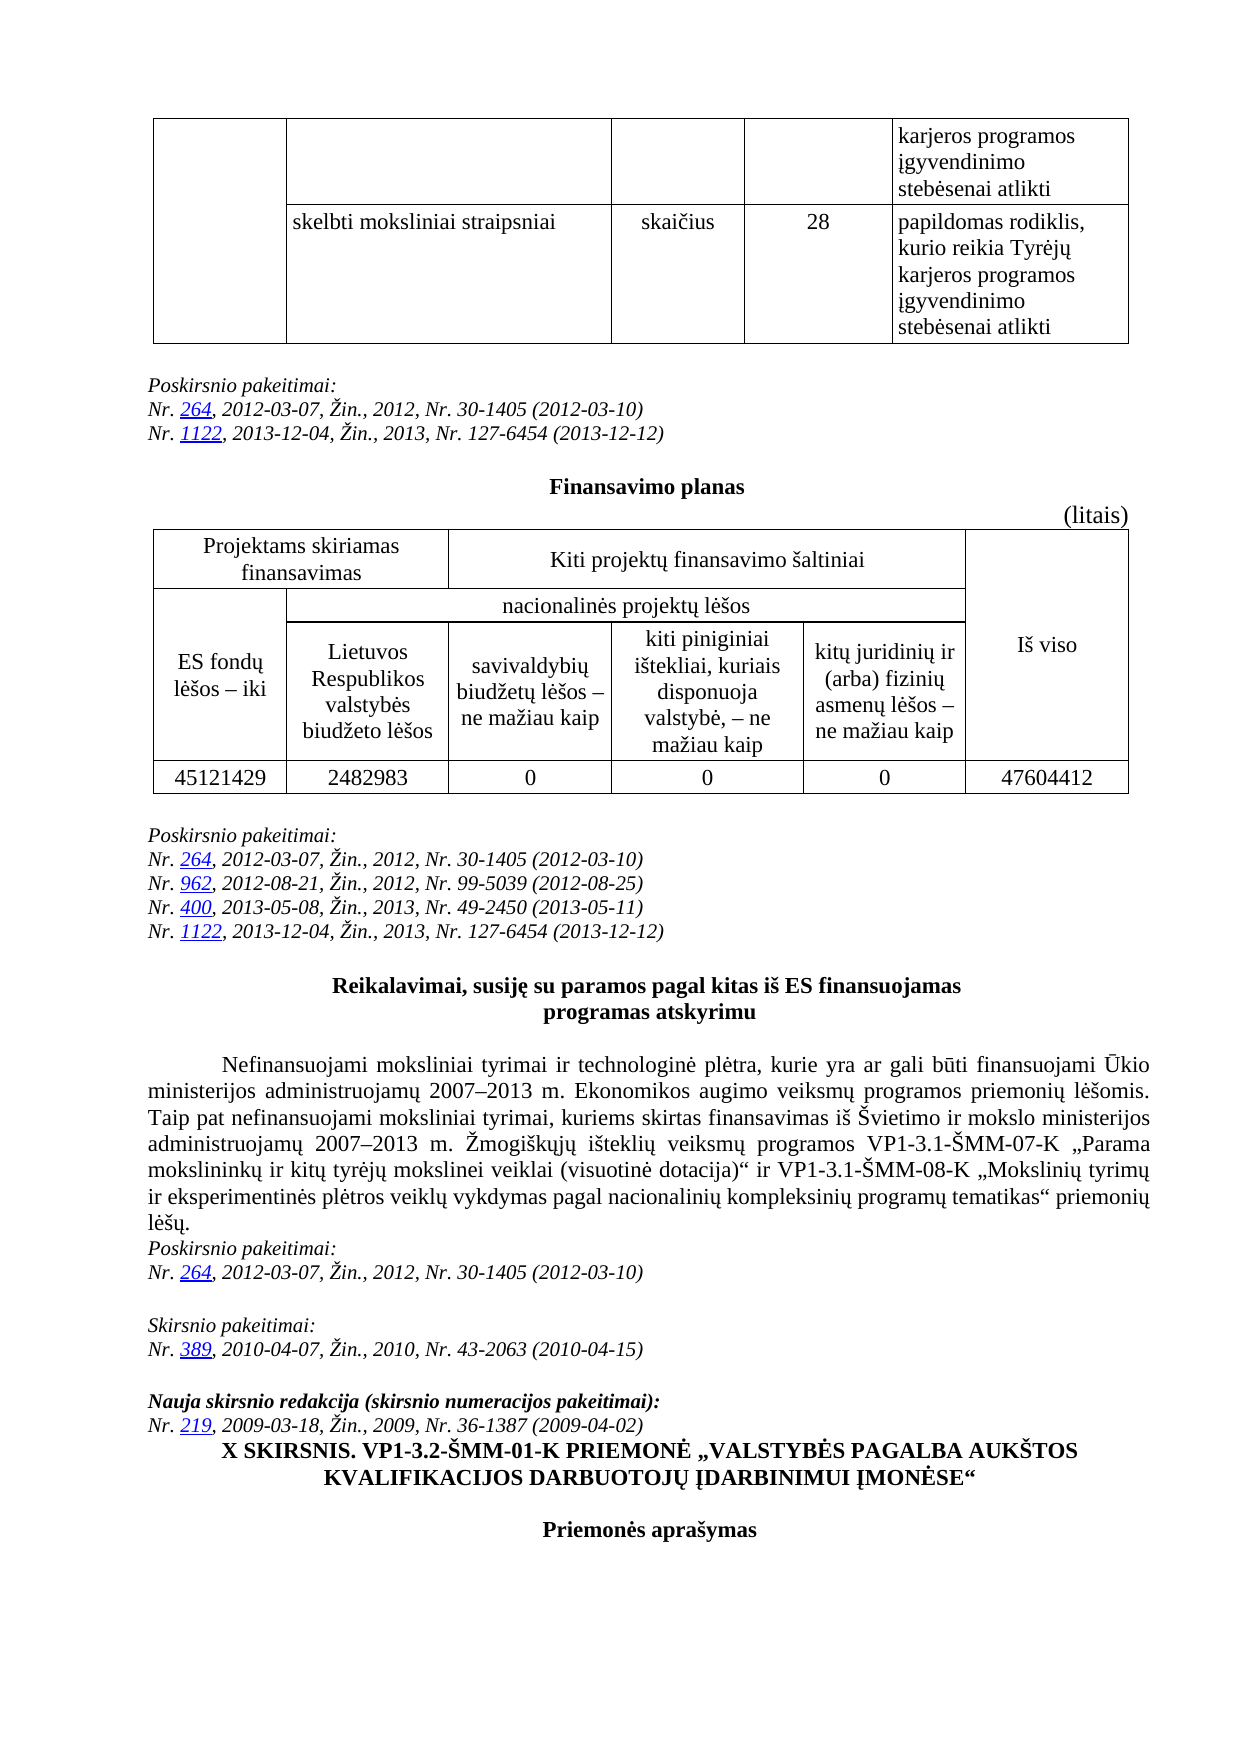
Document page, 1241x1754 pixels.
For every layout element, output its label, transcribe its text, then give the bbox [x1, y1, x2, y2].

table_cell nacionalinės projektų lėšos [287, 589, 965, 621]
text Priemonės aprašymas [148, 1517, 1152, 1543]
text Nr. 264, 2012-03-07, Žin., 2012, Nr. 30-1405 (2012-03-10) [148, 397, 1152, 421]
table_cell [287, 119, 611, 204]
table_cell kiti piniginiai ištekliai, kuriais disponuoja valstybė, – ne mažiau kaip [612, 623, 803, 760]
table_cell kitų juridinių ir (arba) fizinių asmenų lėšos – ne mažiau kaip [804, 623, 965, 760]
table_cell 28 [745, 205, 892, 343]
text Poskirsnio pakeitimai: [148, 372, 1152, 397]
table_cell skaičius [612, 205, 744, 343]
table_cell 0 [449, 761, 611, 793]
text Poskirsnio pakeitimai: [148, 823, 1152, 847]
text Nr. 1122, 2013-12-04, Žin., 2013, Nr. 127-6454 (2013-12-12) [148, 421, 1152, 445]
text Nr. 400, 2013-05-08, Žin., 2013, Nr. 49-2450 (2013-05-11) [148, 895, 1152, 919]
table_header Projektams skiriamas finansavimas [154, 530, 448, 588]
table_cell [154, 119, 286, 343]
text Nr. 389, 2010-04-07, Žin., 2010, Nr. 43-2063 (2010-04-15) [148, 1337, 1152, 1361]
table_cell 0 [804, 761, 965, 793]
table_cell papildomas rodiklis, kurio reikia Tyrėjų karjeros programos įgyvendinimo stebėsenai atlikti [893, 205, 1128, 343]
table_cell karjeros programos įgyvendinimo stebėsenai atlikti [893, 119, 1128, 204]
text Nr. 264, 2012-03-07, Žin., 2012, Nr. 30-1405 (2012-03-10) [148, 1260, 1152, 1284]
text Nr. 1122, 2013-12-04, Žin., 2013, Nr. 127-6454 (2013-12-12) [148, 919, 1152, 943]
table_cell 45121429 [154, 761, 286, 793]
table_cell ES fondų lėšos – iki [154, 589, 286, 760]
text Nauja skirsnio redakcija (skirsnio numeracijos pakeitimai): [148, 1389, 1152, 1413]
text Skirsnio pakeitimai: [148, 1312, 1152, 1337]
text X SKIRSNIS. VP1-3.2-ŠMM-01-K priemonė „Valstybės pagalba AUKŠTOS KVALIFIKACIJOS DARBUOTOJŲ įdarbinimui įmonėse“ [148, 1437, 1152, 1490]
table_cell [612, 119, 744, 204]
table_cell [745, 119, 892, 204]
text Nefinansuojami moksliniai tyrimai ir technologinė plėtra, kurie yra ar gali būti finansuojami Ūkio ministerijos administruojamų 2007–2013 m. Ekonomikos augimo veiksmų programos priemonių lėšomis. Taip pat nefinansuojami moksliniai tyrimai, kuriems skirtas finansavimas iš Švietimo ir mokslo ministerijos administruojamų 2007–2013 m. Žmogiškųjų išteklių veiksmų programos VP1-3.1-ŠMM-07-K „Parama mokslininkų ir kitų tyrėjų mokslinei veiklai (visuotinė dotacija)“ ir VP1-3.1-ŠMM-08-K „Mokslinių tyrimų ir eksperimentinės plėtros veiklų vykdymas pagal nacionalinių kompleksinių programų tematikas“ priemonių lėšų. [148, 1051, 1152, 1236]
table_cell 2482983 [287, 761, 448, 793]
table_header Iš viso [966, 530, 1128, 760]
text Nr. 219, 2009-03-18, Žin., 2009, Nr. 36-1387 (2009-04-02) [148, 1413, 1152, 1437]
table_cell skelbti moksliniai straipsniai [287, 205, 611, 343]
table_cell 47604412 [966, 761, 1128, 793]
table_cell 0 [612, 761, 803, 793]
table_cell Lietuvos Respublikos valstybės biudžeto lėšos [287, 623, 448, 760]
text (litais) [148, 500, 1152, 528]
text Nr. 264, 2012-03-07, Žin., 2012, Nr. 30-1405 (2012-03-10) [148, 847, 1152, 871]
text Reikalavimai, susiję su paramos pagal kitas iš ES finansuojamas programas atskyrimu [148, 972, 1152, 1025]
table_cell savivaldybių biudžetų lėšos – ne mažiau kaip [449, 623, 611, 760]
text Poskirsnio pakeitimai: [148, 1236, 1152, 1260]
text Nr. 962, 2012-08-21, Žin., 2012, Nr. 99-5039 (2012-08-25) [148, 871, 1152, 895]
table_header Kiti projektų finansavimo šaltiniai [449, 530, 965, 588]
text Finansavimo planas [148, 473, 1152, 500]
